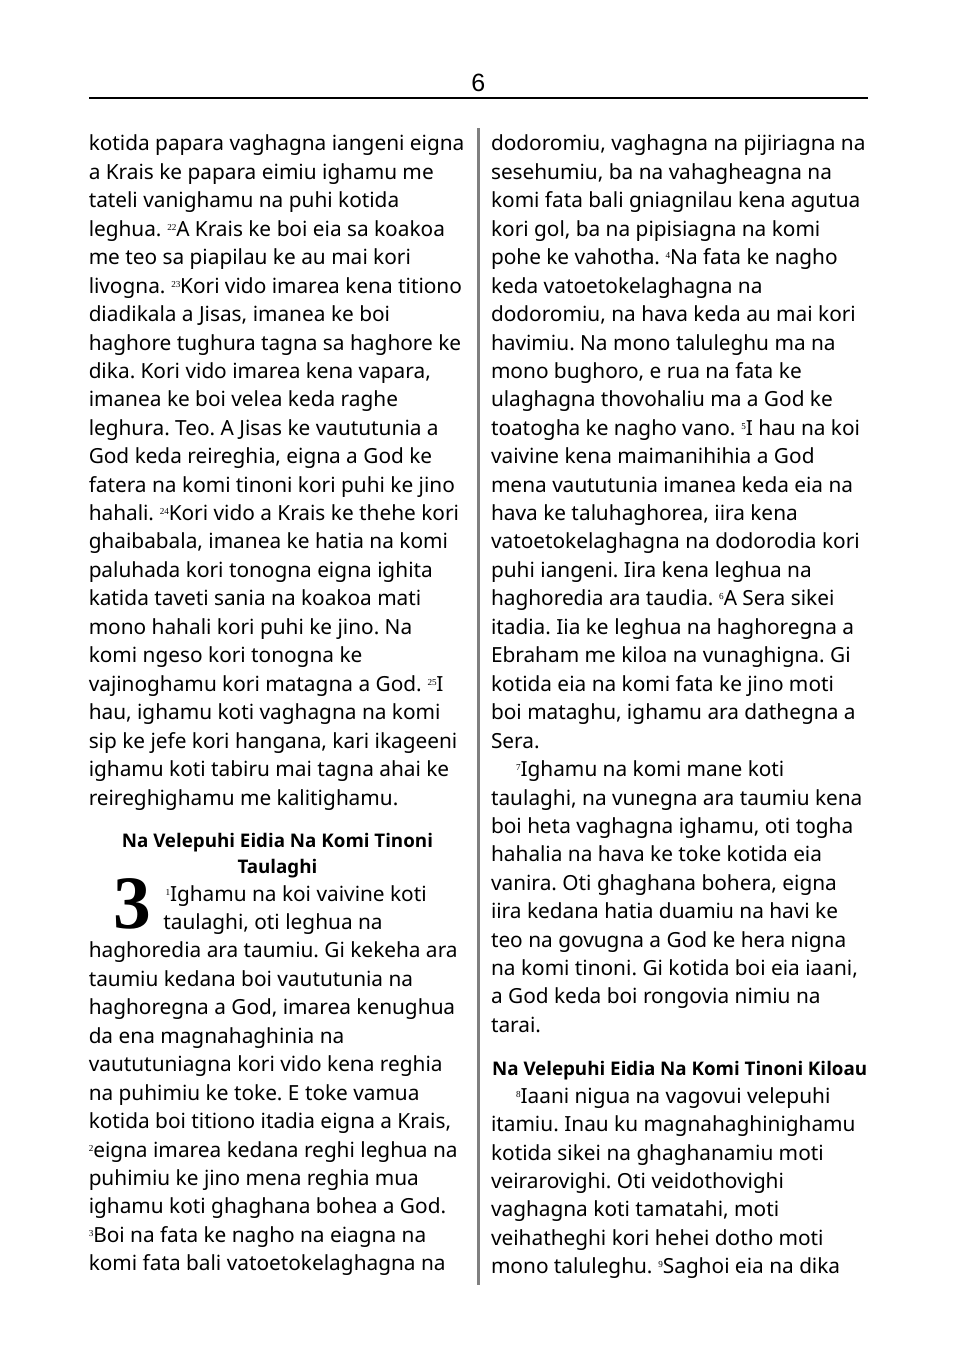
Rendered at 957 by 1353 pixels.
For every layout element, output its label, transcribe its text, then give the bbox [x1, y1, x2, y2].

text Na Velepuhi Eidia Na Komi Tinoni Taulaghi [88, 828, 466, 879]
text kotida papara vaghagna iangeni eigna a Krais ke papara eimiu ighamu me tateli vanighamu na puhi kotida leghua. 22A Krais ke boi eia sa koakoa me teo sa piapilau ke au mai kori livogna. 23Kori vido imarea kena titiono diadikala a Jisas, imanea ke boi haghore tughura tagna sa haghore ke dika. Kori vido imarea kena vapara, imanea ke boi velea keda raghe leghura. Teo. A Jisas ke vaututunia a God keda reireghia, eigna a God ke fatera na komi tinoni kori puhi ke jino hahali. 24Kori vido a Krais ke thehe kori ghaibabala, imanea ke hatia na komi paluhada kori tonogna eigna ighita katida taveti sania na koakoa mati mono hahali kori puhi ke jino. Na komi ngeso kori tonogna ke vajinoghamu kori matagna a God. 25I hau, ighamu koti vaghagna na komi sip ke jefe kori hangana, kari ikageeni ighamu koti tabiru mai tagna ahai ke reireghighamu me kalitighamu. [88, 128, 466, 811]
text dodoromiu, vaghagna na pijiriagna na sesehumiu, ba na vahagheagna na komi fata bali gniagnilau kena agutua kori gol, ba na pipisiagna na komi pohe ke vahotha. 4Na fata ke nagho keda vatoetokelaghagna na dodoromiu, na hava keda au mai kori havimiu. Na mono taluleghu ma na mono bughoro, e rua na fata ke ulaghagna thovohaliu ma a God ke toatogha ke nagho vano. 5I hau na koi vaivine kena maimanihihia a God mena vaututunia imanea keda eia na hava ke taluhaghorea, iira kena vatoetokelaghagna na dodorodia kori puhi iangeni. Iira kena leghua na haghoredia ara taudia. 6A Sera sikei itadia. Iia ke leghua na haghoregna a Ebraham me kiloa na vunaghigna. Gi kotida eia na komi fata ke jino moti boi mataghu, ighamu ara dathegna a Sera. [491, 128, 868, 754]
text Na Velepuhi Eidia Na Komi Tinoni Kiloau [491, 1055, 868, 1081]
text 3 1Ighamu na koi vaivine koti taulaghi, oti leghua na haghoredia ara taumiu. Gi kekeha ara taumiu kedana boi vaututunia na haghoregna a God, imarea kenughua da ena magnahaghinia na vaututuniagna kori vido kena reghia na puhimiu ke toke. E toke vamua kotida boi titiono itadia eigna a Krais, 2eigna imarea kedana reghi leghua na puhimiu ke jino mena reghia mua ighamu koti ghaghana bohea a God. 3Boi na fata ke nagho na eiagna na komi fata bali vatoetokelaghagna na [88, 879, 466, 1277]
text 8Iaani nigua na vagovui velepuhi itamiu. Inau ku magnahaghinighamu kotida sikei na ghaghanamiu moti veirarovighi. Oti veidothovighi vaghagna koti tamatahi, moti veihatheghi kori hehei dotho moti mono taluleghu. 9Saghoi eia na dika [491, 1081, 868, 1280]
text 7Ighamu na komi mane koti taulaghi, na vunegna ara taumiu kena boi heta vaghagna ighamu, oti togha hahalia na hava ke toke kotida eia vanira. Oti ghaghana bohera, eigna iira kedana hatia duamiu na havi ke teo na govugna a God ke hera nigna na komi tinoni. Gi kotida boi eia iaani, a God keda boi rongovia nimiu na tarai. [491, 754, 868, 1038]
